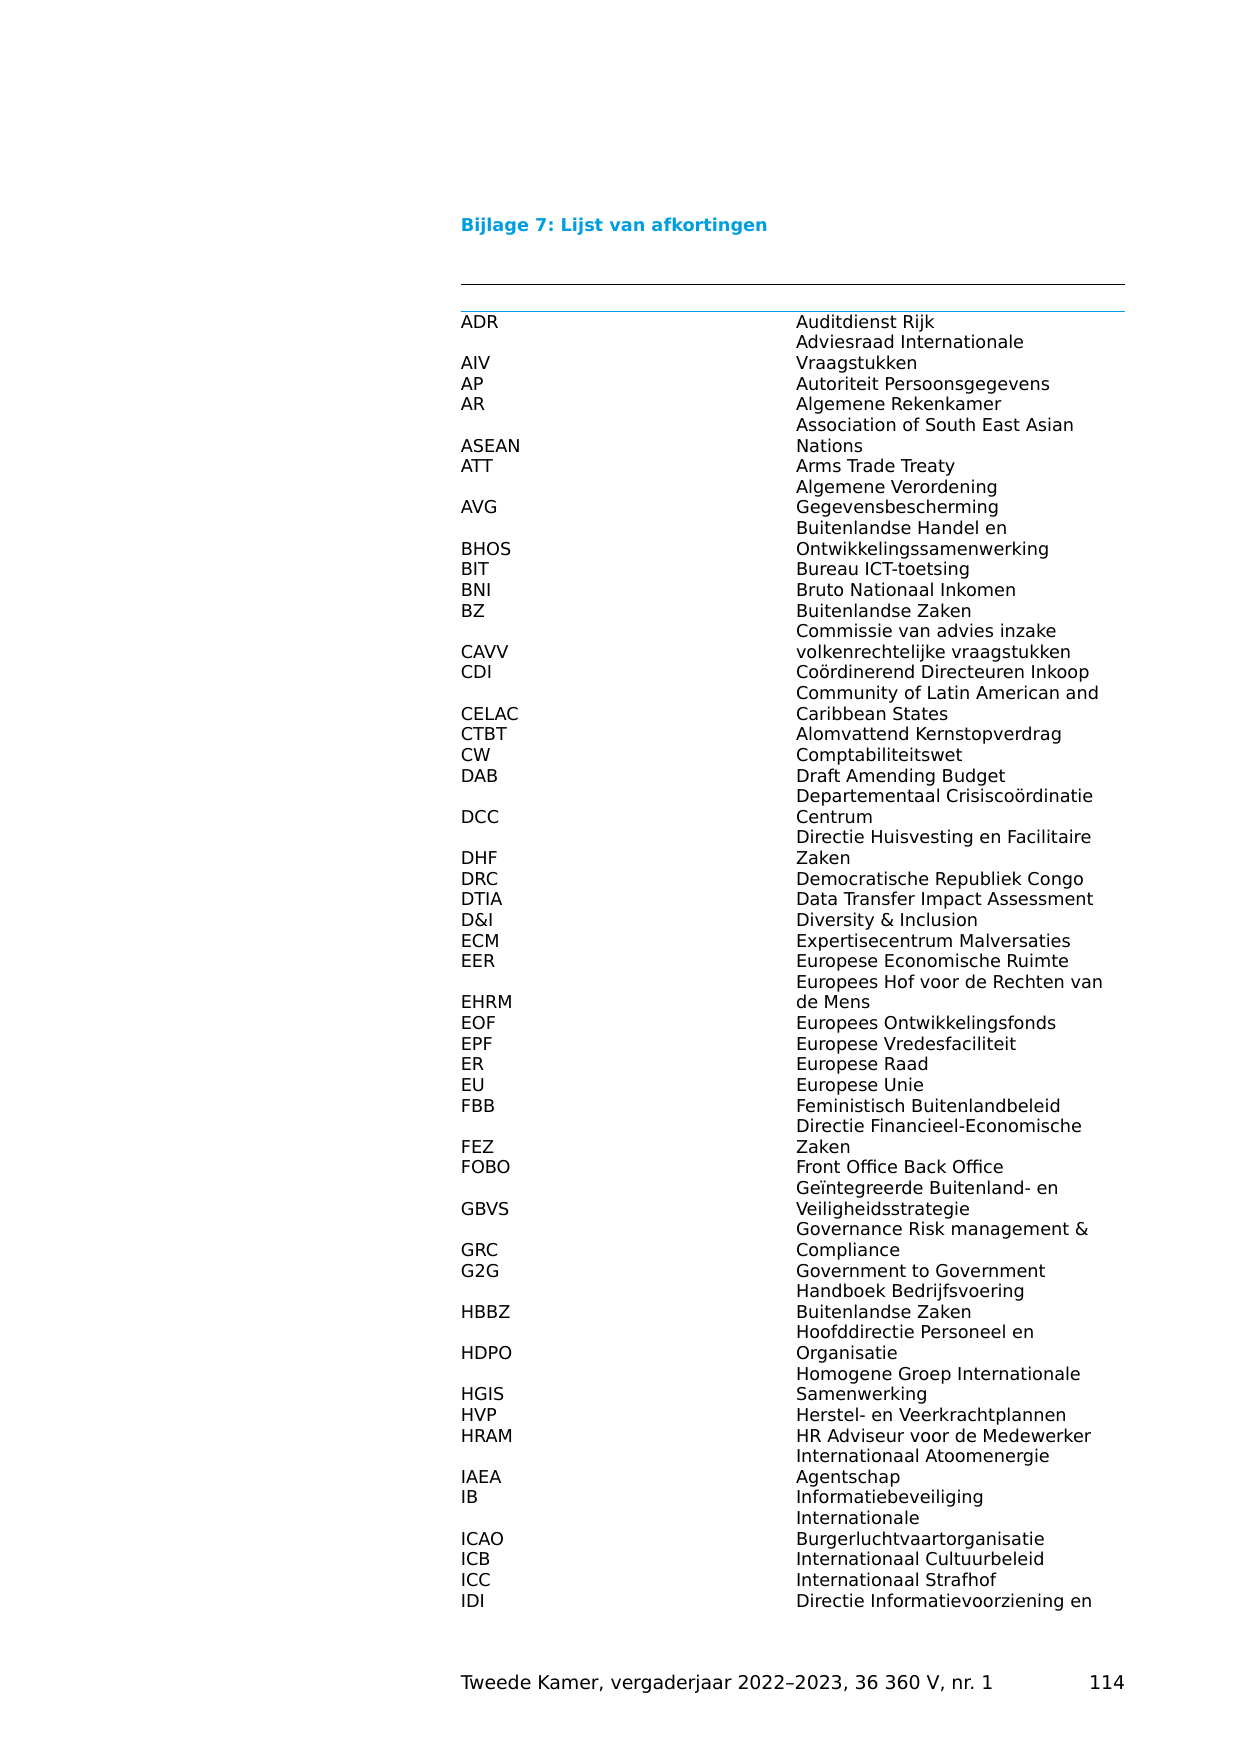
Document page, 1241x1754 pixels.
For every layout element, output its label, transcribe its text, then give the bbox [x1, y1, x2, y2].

table_cell Bruto Nationaal Inkomen [793, 580, 1125, 601]
table_cell Europees Hof voor de Rechten van de Mens [793, 972, 1125, 1013]
table_cell Herstel- en Veerkrachtplannen [793, 1405, 1125, 1426]
table_cell EER [461, 951, 793, 972]
table_cell ASEAN [461, 415, 793, 456]
table_cell Comptabiliteitswet [793, 745, 1125, 766]
table_cell Hoofddirectie Personeel en Organisatie [793, 1323, 1125, 1364]
table_cell Alomvattend Kernstopverdrag [793, 724, 1125, 745]
table_cell Informatiebeveiliging [793, 1488, 1125, 1508]
table_cell Europese Vredesfaciliteit [793, 1034, 1125, 1054]
table_cell [793, 285, 1125, 311]
table_cell DHF [461, 828, 793, 869]
table_cell BNI [461, 580, 793, 601]
table_cell Internationaal Atoomenergie Agentschap [793, 1446, 1125, 1487]
table_cell AR [461, 394, 793, 415]
table_cell Arms Trade Treaty [793, 456, 1125, 477]
table_cell Directie Huisvesting en Facilitaire Zaken [793, 828, 1125, 869]
table_cell IB [461, 1488, 793, 1508]
table_cell ICAO [461, 1508, 793, 1549]
table_cell Bureau ICT-toetsing [793, 559, 1125, 580]
table_cell Directie Informatievoorziening en [793, 1591, 1125, 1611]
table_cell FOBO [461, 1158, 793, 1178]
table_cell Feministisch Buitenlandbeleid [793, 1096, 1125, 1116]
table_cell EPF [461, 1034, 793, 1054]
table_cell GRC [461, 1219, 793, 1261]
table_cell D&I [461, 910, 793, 931]
table_cell Adviesraad Internationale Vraagstukken [793, 333, 1125, 374]
table_cell Directie Financieel-Economische Zaken [793, 1116, 1125, 1157]
table_cell Draft Amending Budget [793, 766, 1125, 786]
table_cell Auditdienst Rijk [793, 312, 1125, 332]
table_cell Government to Government [793, 1261, 1125, 1281]
table_cell ICC [461, 1570, 793, 1591]
table_cell Buitenlandse Zaken [793, 601, 1125, 621]
table_cell EOF [461, 1013, 793, 1034]
table_cell HR Adviseur voor de Medewerker [793, 1426, 1125, 1446]
table_cell CELAC [461, 683, 793, 724]
table_cell EU [461, 1075, 793, 1096]
table_cell AP [461, 374, 793, 394]
table_cell DAB [461, 766, 793, 786]
table_cell Internationaal Strafhof [793, 1570, 1125, 1591]
table_cell Internationaal Cultuurbeleid [793, 1549, 1125, 1570]
table_cell Europese Unie [793, 1075, 1125, 1096]
table_cell FEZ [461, 1116, 793, 1157]
table_cell HVP [461, 1405, 793, 1426]
table_cell Departementaal Crisiscoördinatie Centrum [793, 786, 1125, 827]
table_cell Europese Economische Ruimte [793, 951, 1125, 972]
table_cell Expertisecentrum Malversaties [793, 931, 1125, 951]
table_cell ER [461, 1054, 793, 1075]
table_cell CDI [461, 663, 793, 683]
table_cell CW [461, 745, 793, 766]
table_cell DCC [461, 786, 793, 827]
table_cell HDPO [461, 1323, 793, 1364]
table_cell Handboek Bedrijfsvoering Buitenlandse Zaken [793, 1281, 1125, 1322]
table_cell Buitenlandse Handel en Ontwikkelingssamenwerking [793, 518, 1125, 559]
table_cell DRC [461, 869, 793, 889]
table_cell GBVS [461, 1178, 793, 1219]
table_cell ATT [461, 456, 793, 477]
table_cell ICB [461, 1549, 793, 1570]
table_cell Community of Latin American and Caribbean States [793, 683, 1125, 724]
table_cell Autoriteit Persoonsgegevens [793, 374, 1125, 394]
table_cell DTIA [461, 889, 793, 910]
table_cell Homogene Groep Internationale Samenwerking [793, 1364, 1125, 1405]
table_cell Governance Risk management & Compliance [793, 1219, 1125, 1261]
table_cell ADR [461, 312, 793, 332]
table_cell Coördinerend Directeuren Inkoop [793, 663, 1125, 683]
table_cell HBBZ [461, 1281, 793, 1322]
table_cell HGIS [461, 1364, 793, 1405]
table_cell HRAM [461, 1426, 793, 1446]
table_cell Algemene Rekenkamer [793, 394, 1125, 415]
table_cell Democratische Republiek Congo [793, 869, 1125, 889]
table_cell Data Transfer Impact Assessment [793, 889, 1125, 910]
table_cell Algemene Verordening Gegevensbescherming [793, 477, 1125, 518]
table_cell FBB [461, 1096, 793, 1116]
table_cell BIT [461, 559, 793, 580]
table_cell BHOS [461, 518, 793, 559]
table_cell Commissie van advies inzake volkenrechtelijke vraagstukken [793, 621, 1125, 662]
table_header Tabel 53 Lijst van afkortingen [461, 259, 1125, 284]
table_cell ECM [461, 931, 793, 951]
table_cell BZ [461, 601, 793, 621]
table_cell CAVV [461, 621, 793, 662]
table_cell IDI [461, 1591, 793, 1611]
table_cell AIV [461, 333, 793, 374]
table_cell EHRM [461, 972, 793, 1013]
table_cell [461, 285, 793, 311]
table_cell Geïntegreerde Buitenland- en Veiligheidsstrategie [793, 1178, 1125, 1219]
table_cell Association of South East Asian Nations [793, 415, 1125, 456]
table_cell Internationale Burgerluchtvaartorganisatie [793, 1508, 1125, 1549]
table_cell Europese Raad [793, 1054, 1125, 1075]
table_cell Diversity & Inclusion [793, 910, 1125, 931]
table_cell AVG [461, 477, 793, 518]
title Bijlage 7: Lijst van afkortingen [461, 213, 1125, 236]
table_cell G2G [461, 1261, 793, 1281]
table_cell CTBT [461, 724, 793, 745]
table_cell Front Office Back Office [793, 1158, 1125, 1178]
table_cell IAEA [461, 1446, 793, 1487]
table_cell Europees Ontwikkelingsfonds [793, 1013, 1125, 1034]
